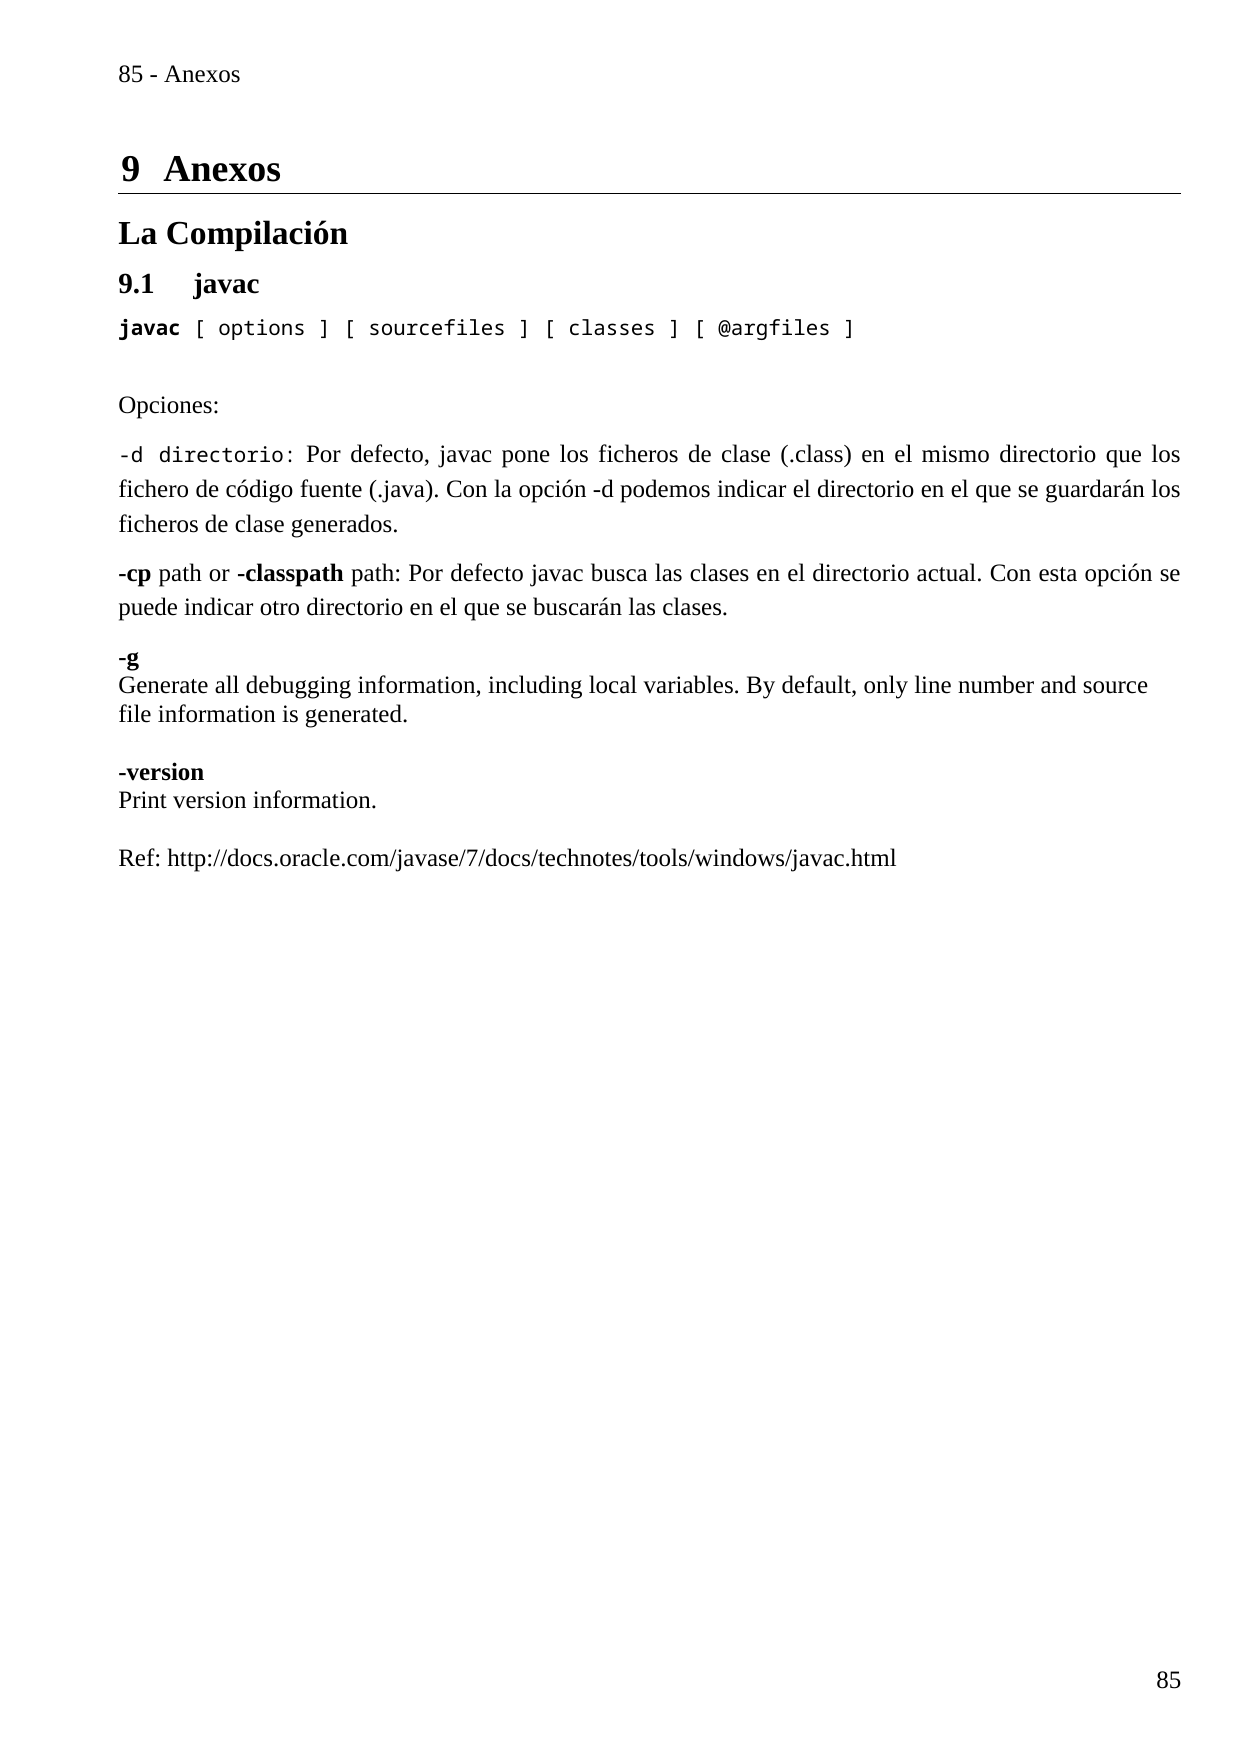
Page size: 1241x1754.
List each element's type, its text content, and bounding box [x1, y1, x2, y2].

subtitle La Compilación [118, 213, 1181, 252]
subtitle Anexos [118, 143, 1181, 193]
text Opciones: [118, 390, 1181, 419]
list Ref: http://docs.oracle.com/javase/7/docs/technotes/tools/windows/javac.html [118, 843, 1181, 872]
list Print version information. [118, 785, 1181, 814]
subtitle javac [118, 267, 1181, 300]
list Generate all debugging information, including local variables. By default, only line number and source file information is generated. [118, 670, 1181, 728]
subtitle -version [118, 757, 1181, 785]
text javac [ options ] [ sourcefiles ] [ classes ] [ @argfiles ] [118, 313, 1181, 341]
subtitle -g [118, 642, 1181, 670]
text -cp path or -classpath path: Por defecto javac busca las clases en el directorio actual. Con esta opción se puede indicar otro directorio en el que se buscarán las clases. [118, 558, 1181, 621]
text -d directorio: Por defecto, javac pone los ficheros de clase (.class) en el mismo directorio que los fichero de código fuente (.java). Con la opción -d podemos indicar el directorio en el que se guardarán los ficheros de clase generados. [118, 439, 1181, 538]
